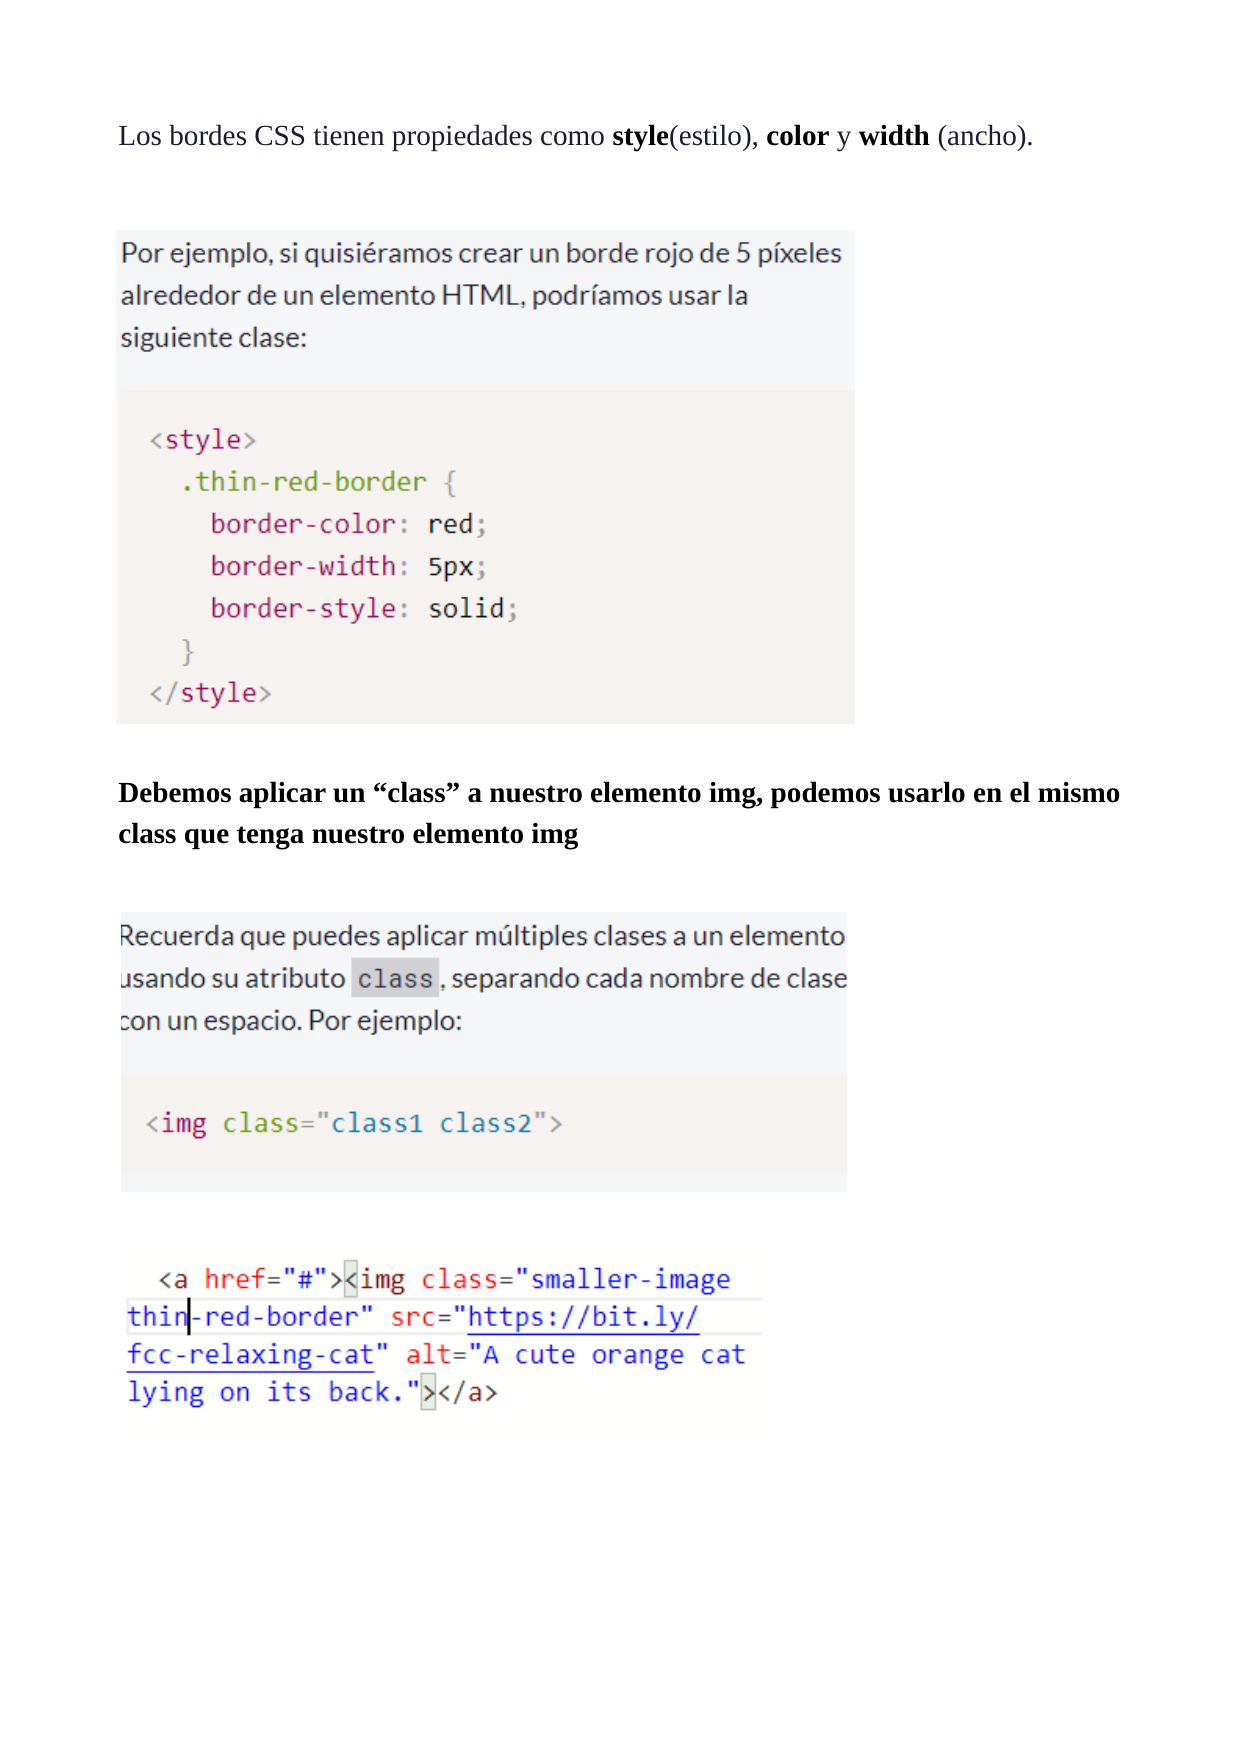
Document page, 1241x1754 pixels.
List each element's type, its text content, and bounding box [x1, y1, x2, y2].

text Debemos aplicar un “class” a nuestro elemento img, podemos usarlo en el mismo class que tenga nuestro elemento img [118, 776, 1122, 849]
text Los bordes CSS tienen propiedades como style(estilo), color y width (ancho). [118, 118, 1122, 152]
picture [121, 912, 848, 1192]
picture [125, 1243, 762, 1442]
picture [116, 230, 856, 724]
